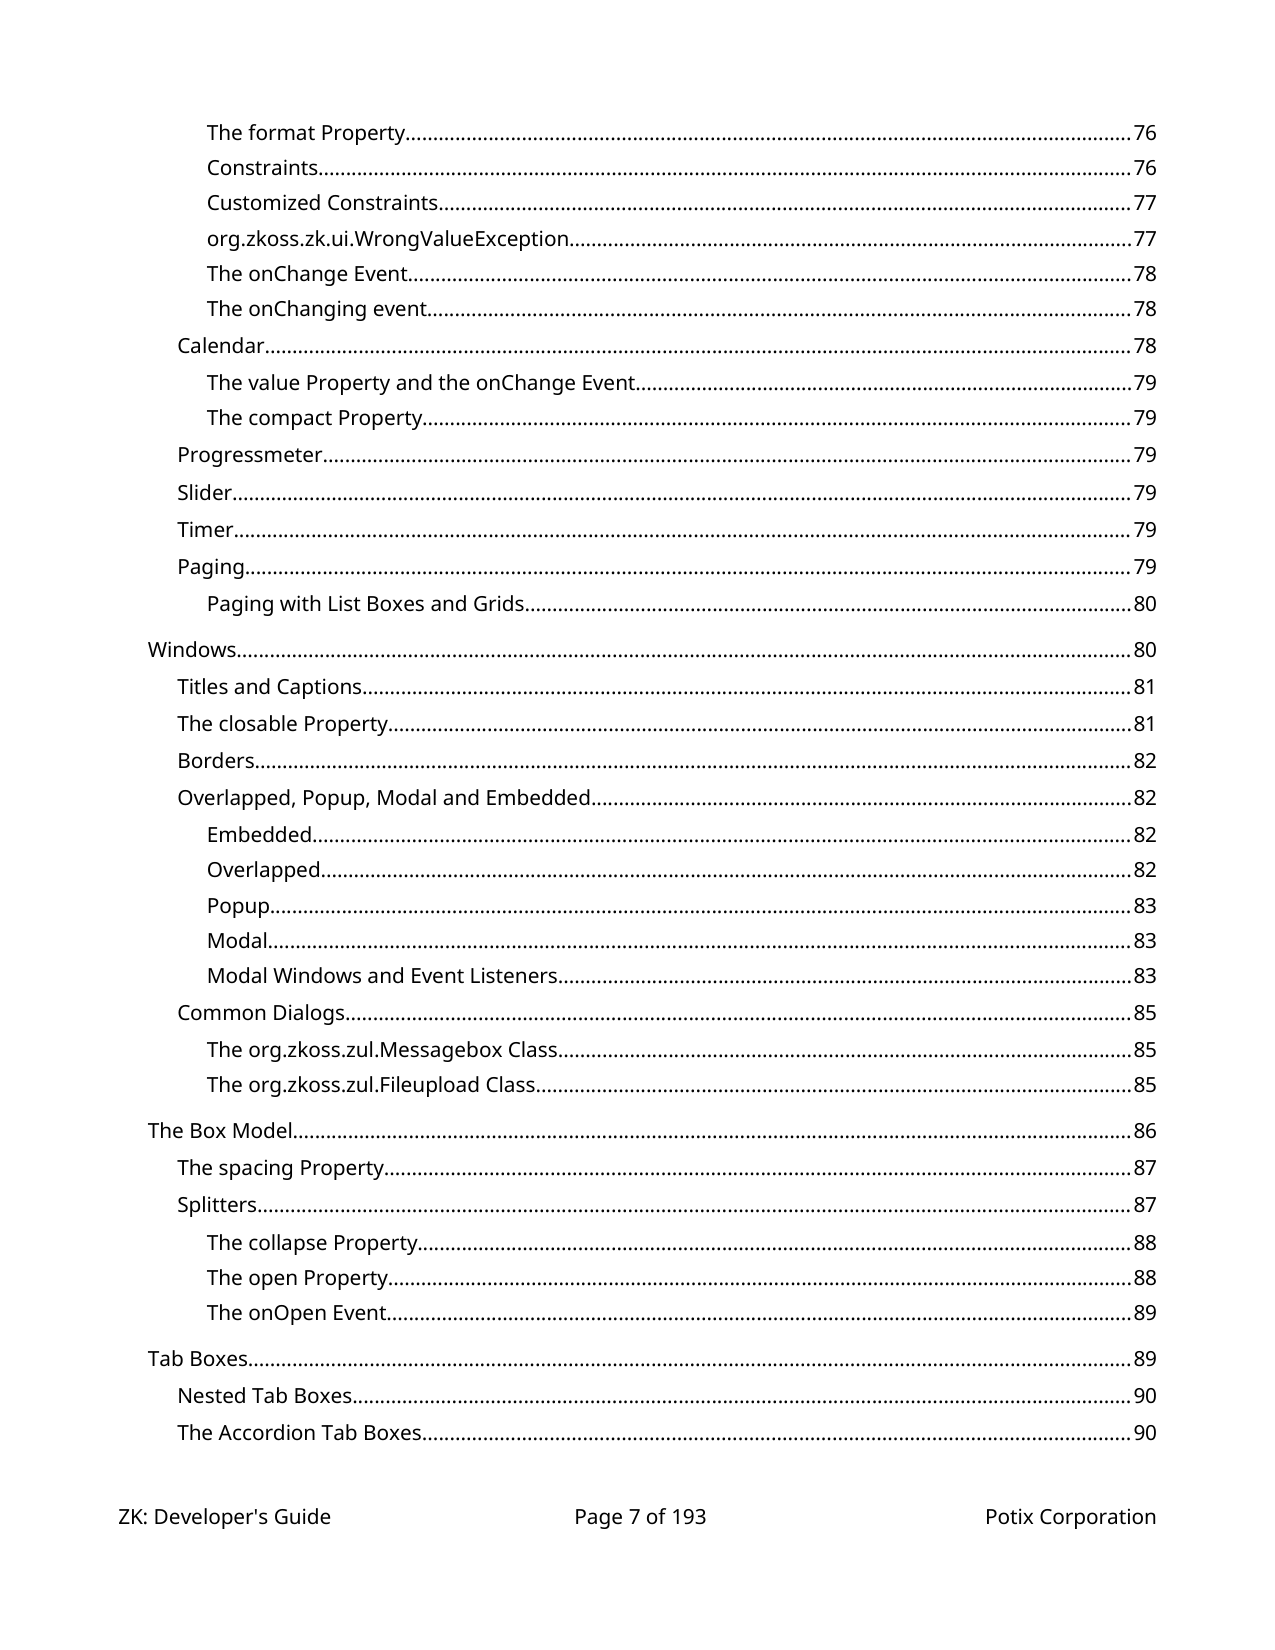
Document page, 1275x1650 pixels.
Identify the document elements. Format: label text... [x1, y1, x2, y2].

text Paging with List Boxes and Grids 80 [207, 589, 1157, 617]
text Calendar 78 [177, 331, 1157, 359]
text The compact Property 79 [207, 403, 1157, 432]
text Timer 79 [177, 515, 1157, 543]
text The onChange Event 78 [207, 259, 1157, 287]
text Overlapped, Popup, Modal and Embedded 82 [177, 783, 1157, 811]
text The onChanging event 78 [207, 294, 1157, 322]
text The spacing Property 87 [177, 1153, 1157, 1182]
text Popup 83 [207, 891, 1157, 919]
text Customized Constraints 77 [207, 188, 1157, 217]
text Borders 82 [177, 746, 1157, 774]
text Common Dialogs 85 [177, 998, 1157, 1026]
text Constraints 76 [207, 153, 1157, 182]
text Splitters 87 [177, 1191, 1157, 1219]
text org.zkoss.zk.ui.WrongValueException 77 [207, 224, 1157, 252]
text Titles and Captions 81 [177, 672, 1157, 700]
text The org.zkoss.zul.Messagebox Class 85 [207, 1035, 1157, 1063]
text Modal Windows and Event Listeners 83 [207, 961, 1157, 989]
text Progressmeter 79 [177, 441, 1157, 469]
text The org.zkoss.zul.Fileupload Class 85 [207, 1071, 1157, 1099]
text The collapse Property 88 [207, 1228, 1157, 1256]
text The open Property 88 [207, 1263, 1157, 1291]
text Slider 79 [177, 478, 1157, 506]
text Windows 80 [148, 635, 1157, 663]
text The onOpen Event 89 [207, 1298, 1157, 1326]
text Modal 83 [207, 926, 1157, 954]
text Nested Tab Boxes 90 [177, 1381, 1157, 1409]
text The Accordion Tab Boxes 90 [177, 1418, 1157, 1446]
text Paging 79 [177, 552, 1157, 580]
text The closable Property 81 [177, 709, 1157, 737]
text The value Property and the onChange Event 79 [207, 368, 1157, 397]
text Overlapped 82 [207, 856, 1157, 884]
text The format Property 76 [207, 118, 1157, 146]
text Embedded 82 [207, 820, 1157, 848]
text The Box Model 86 [148, 1116, 1157, 1145]
text Tab Boxes 89 [148, 1344, 1157, 1372]
